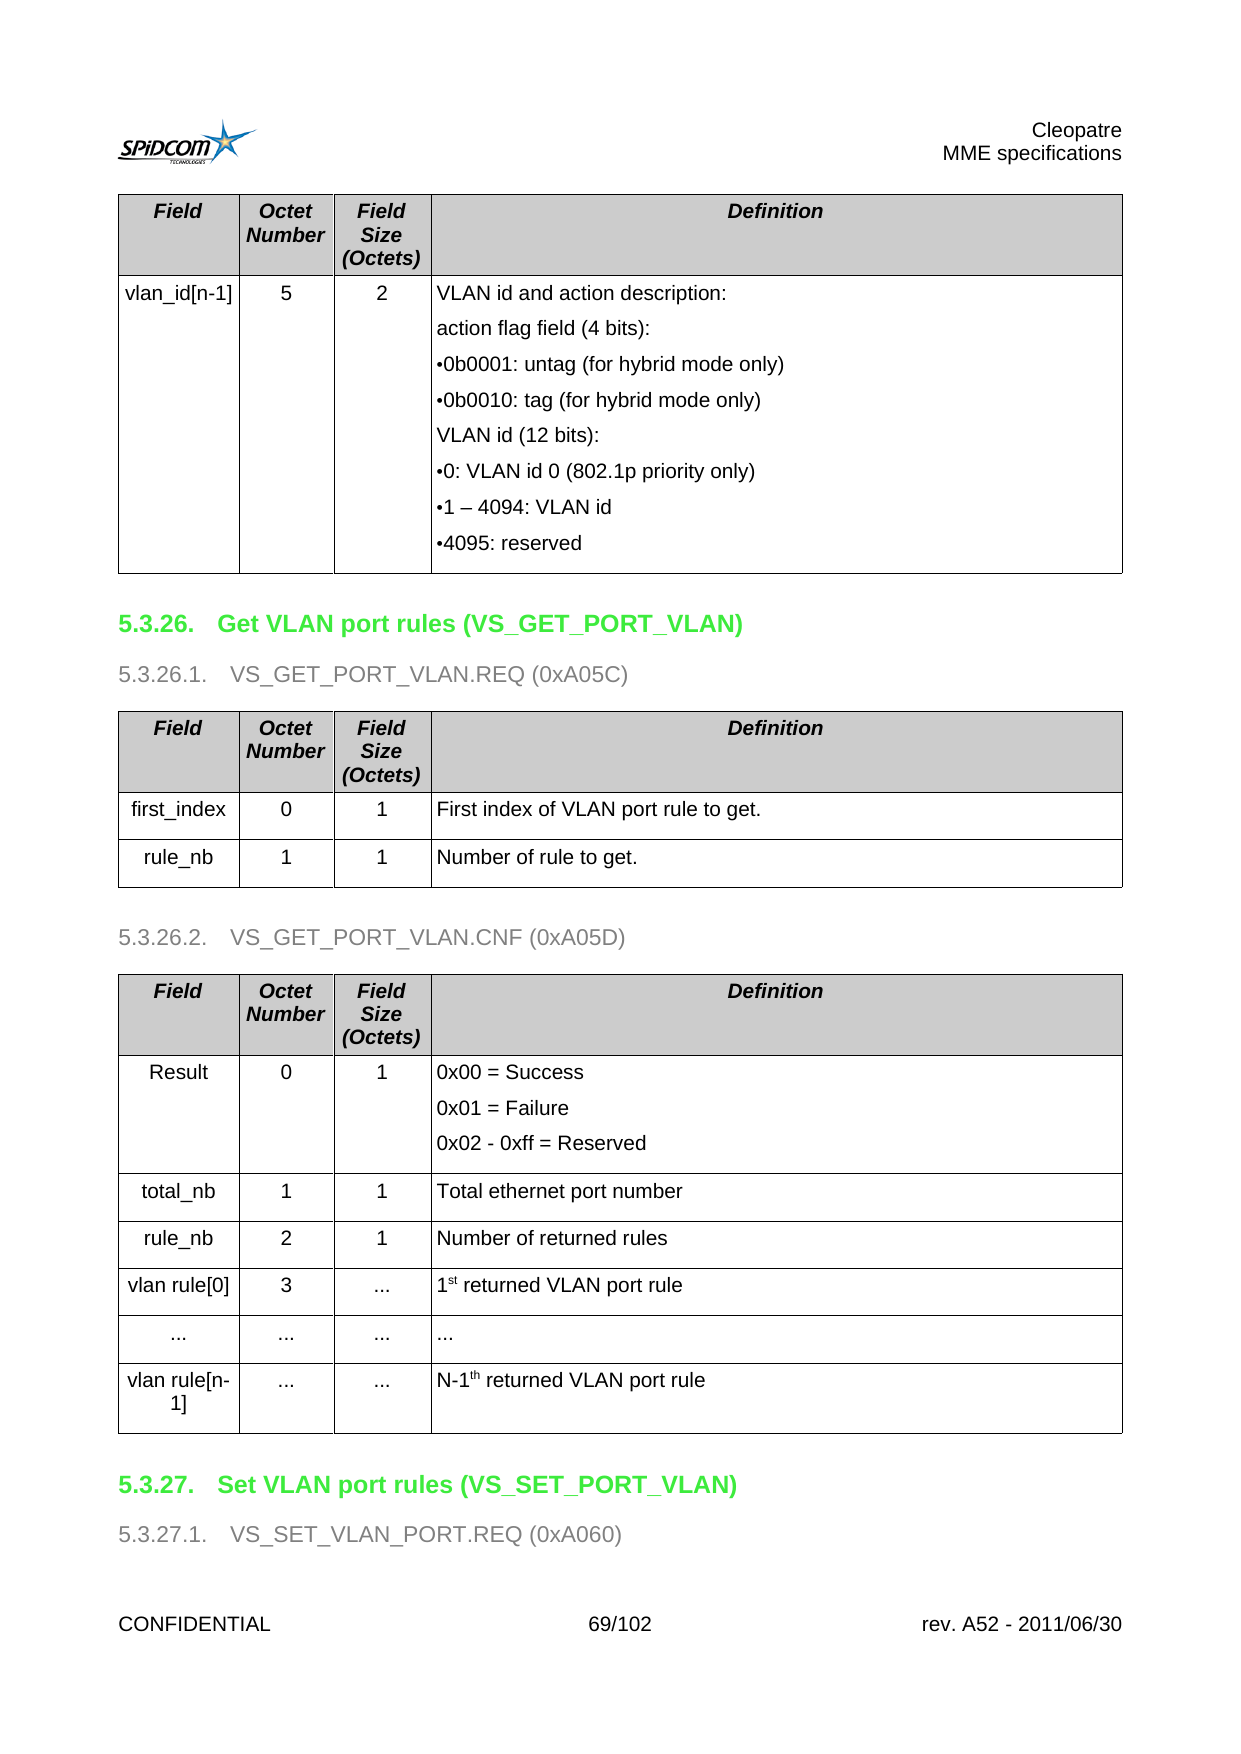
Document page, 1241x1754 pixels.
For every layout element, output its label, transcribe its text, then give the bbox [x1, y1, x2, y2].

subtitle VS_GET_PORT_VLAN.CNF (0xA05D) [118, 924, 1122, 950]
picture [117, 118, 258, 165]
table_cell VLAN id and action description: action flag field (4 bits): 0b0001: untag (for hybrid mode only) 0b0010: tag (for hybrid mode only) VLAN id (12 bits): 0: VLAN id 0 (802.1p priority only) 1 – 4094: VLAN id 4095: reserved [432, 276, 1122, 573]
table_cell ... [335, 1364, 431, 1433]
table_cell Total ethernet port number [432, 1174, 1122, 1221]
table_header Octet Number [240, 712, 333, 792]
table_cell 1st returned VLAN port rule [432, 1269, 1122, 1315]
table_cell 0 [240, 793, 333, 839]
table_cell Number of rule to get. [432, 840, 1122, 887]
table_cell 2 [240, 1222, 333, 1268]
table_cell Number of returned rules [432, 1222, 1122, 1268]
subtitle Get VLAN port rules (VS_GET_PORT_VLAN) [118, 610, 1122, 638]
table_cell Result [119, 1056, 239, 1173]
table_cell rule_nb [119, 840, 239, 887]
table_cell vlan rule[n-1] [119, 1364, 239, 1433]
table_cell 1 [240, 840, 333, 887]
table_cell ... [335, 1316, 431, 1363]
table_cell 1 [335, 1222, 431, 1268]
table_cell 0x00 = Success 0x01 = Failure 0x02 - 0xff = Reserved [432, 1056, 1122, 1173]
table_cell total_nb [119, 1174, 239, 1221]
table_cell 0 [240, 1056, 333, 1173]
table_cell 1 [335, 840, 431, 887]
subtitle Set VLAN port rules (VS_SET_PORT_VLAN) [118, 1471, 1122, 1498]
table_cell first_index [119, 793, 239, 839]
table_header Definition [432, 195, 1122, 275]
table_cell 3 [240, 1269, 333, 1315]
table_cell ... [240, 1316, 333, 1363]
table_cell ... [119, 1316, 239, 1363]
table_cell 1 [240, 1174, 333, 1221]
table_header Octet Number [240, 975, 333, 1055]
table_header Field Size (Octets) [335, 712, 431, 792]
table_cell 1 [335, 793, 431, 839]
table_cell vlan rule[0] [119, 1269, 239, 1315]
table_cell 5 [240, 276, 333, 573]
table_cell First index of VLAN port rule to get. [432, 793, 1122, 839]
table_header Field Size (Octets) [335, 975, 431, 1055]
table_cell 2 [335, 276, 431, 573]
table_header Octet Number [240, 195, 333, 275]
table_cell N-1th returned VLAN port rule [432, 1364, 1122, 1433]
subtitle VS_GET_PORT_VLAN.REQ (0xA05C) [118, 662, 1122, 687]
subtitle VS_SET_VLAN_PORT.REQ (0xA060) [118, 1522, 1122, 1548]
table_cell ... [335, 1269, 431, 1315]
table_header Field [119, 712, 239, 792]
table_cell 1 [335, 1174, 431, 1221]
table_header Definition [432, 975, 1122, 1055]
table_cell 1 [335, 1056, 431, 1173]
table_header Field Size (Octets) [335, 195, 431, 275]
table_cell ... [240, 1364, 333, 1433]
table_header Field [119, 195, 239, 275]
table_header Field [119, 975, 239, 1055]
table_header Definition [432, 712, 1122, 792]
table_cell ... [432, 1316, 1122, 1363]
table_cell rule_nb [119, 1222, 239, 1268]
table_cell vlan_id[n-1] [119, 276, 239, 573]
